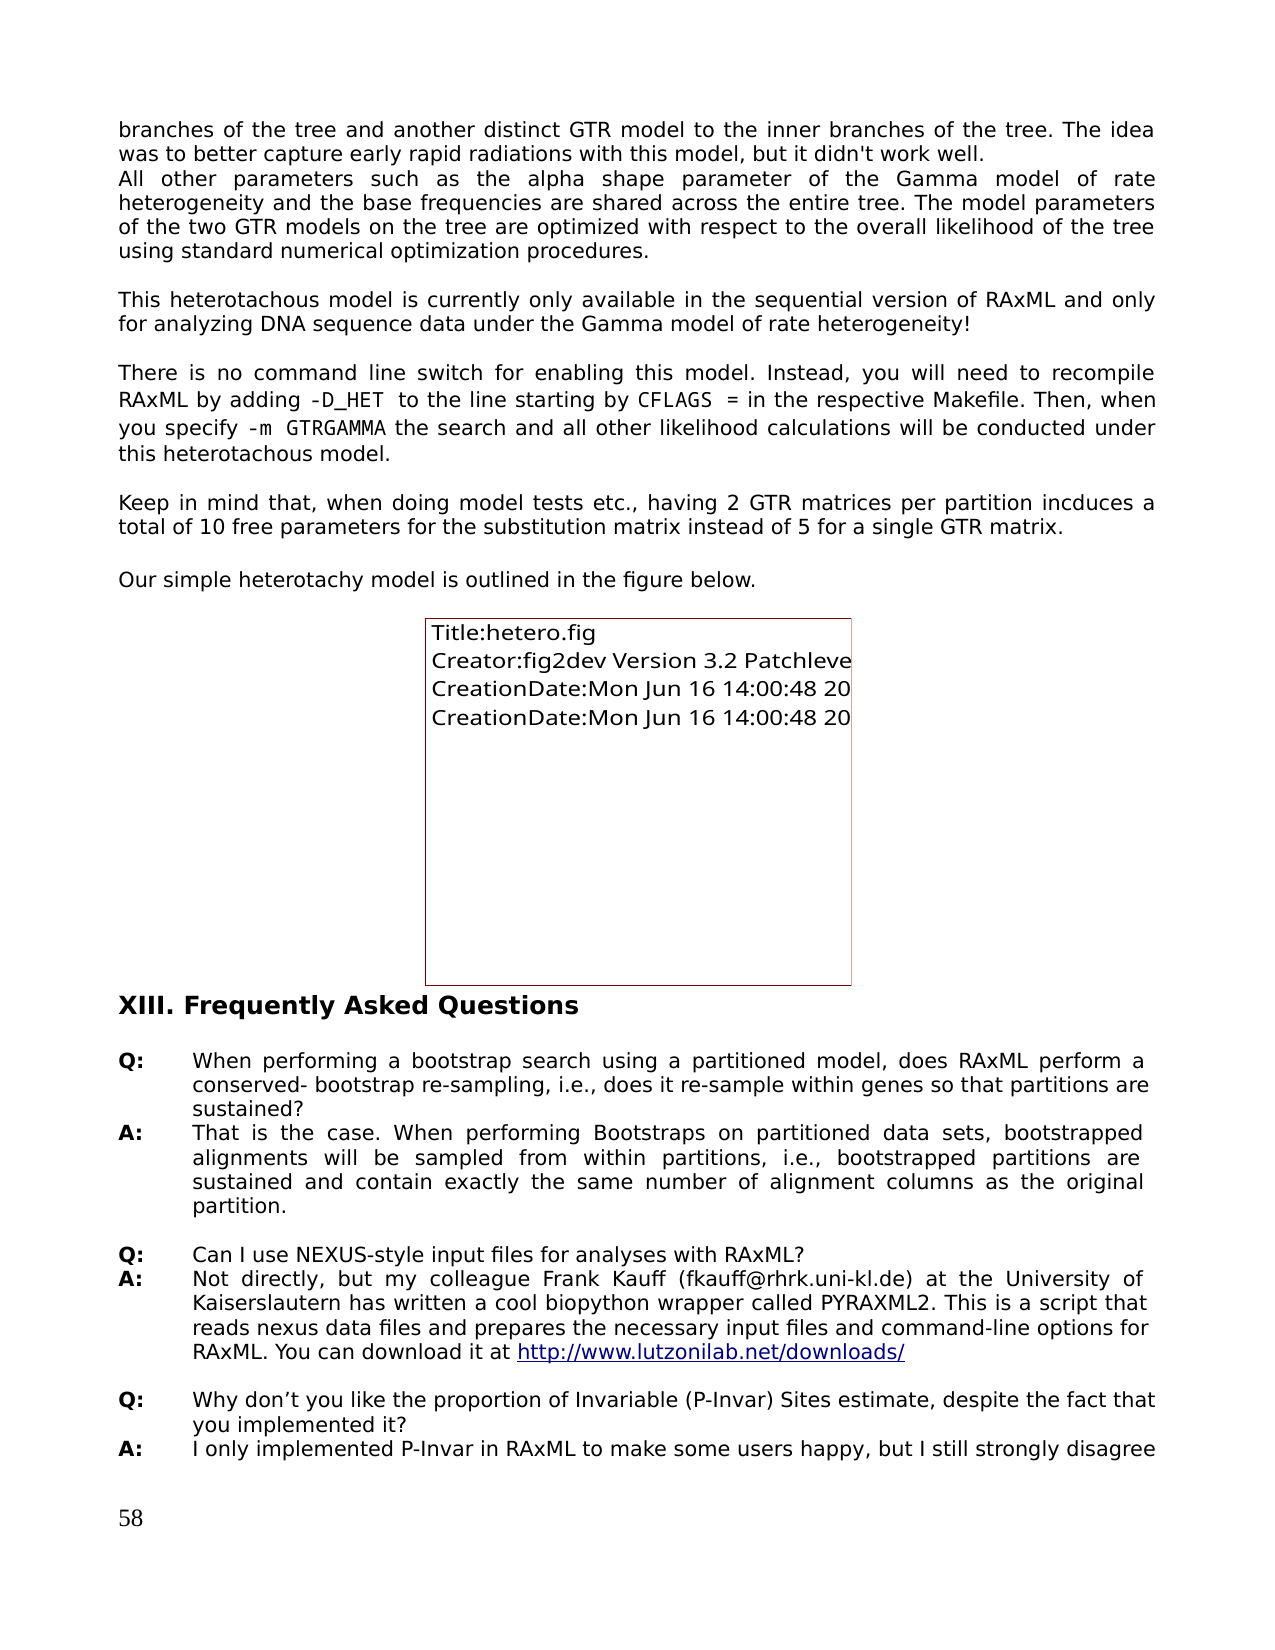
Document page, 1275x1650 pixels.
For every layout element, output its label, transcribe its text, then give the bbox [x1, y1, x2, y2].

text A: Not directly, but my colleague Frank Kauff (fkauff@rhrk.uni-kl.de) at the University of Kaiserslautern has written a cool biopython wrapper called PYRAXML2. This is a script that reads nexus data files and prepares the necessary input files and command-line options for RAxML. You can download it at http://www.lutzonilab.net/downloads/ [118, 1267, 1157, 1364]
text A: That is the case. When performing Bootstraps on partitioned data sets, bootstrapped alignments will be sampled from within partitions, i.e., bootstrapped partitions are sustained and contain exactly the same number of alignment columns as the original partition. [118, 1121, 1157, 1218]
text branches of the tree and another distinct GTR model to the inner branches of the tree. The idea was to better capture early rapid radiations with this model, but it didn't work well. [118, 118, 1157, 167]
text There is no command line switch for enabling this model. Instead, you will need to recompile RAxML by adding -D_HET to the line starting by CFLAGS = in the respective Makefile. Then, when you specify -m GTRGAMMA the search and all other likelihood calculations will be conducted under this heterotachous model. [118, 361, 1157, 466]
text A: I only implemented P-Invar in RAxML to make some users happy, but I still strongly disagree [118, 1437, 1157, 1461]
text Q: Can I use NEXUS-style input files for analyses with RAxML? [118, 1243, 1157, 1267]
text All other parameters such as the alpha shape parameter of the Gamma model of rate heterogeneity and the base frequencies are shared across the entire tree. The model parameters of the two GTR models on the tree are optimized with respect to the overall likelihood of the tree using standard numerical optimization procedures. [118, 167, 1157, 264]
text XIII. Frequently Asked Questions [118, 991, 1157, 1020]
text Keep in mind that, when doing model tests etc., having 2 GTR matrices per partition incduces a total of 10 free parameters for the substitution matrix instead of 5 for a single GTR matrix. [118, 491, 1157, 539]
text Our simple heterotachy model is outlined in the figure below. [118, 568, 1157, 592]
text This heterotachous model is currently only available in the sequential version of RAxML and only for analyzing DNA sequence data under the Gamma model of rate heterogeneity! [118, 288, 1157, 337]
text Q: Why don’t you like the proportion of Invariable (P-Invar) Sites estimate, despite the fact that you implemented it? [118, 1388, 1157, 1437]
text Q: When performing a bootstrap search using a partitioned model, does RAxML perform a conserved- bootstrap re-sampling, i.e., does it re-sample within genes so that partitions are sustained? [118, 1049, 1157, 1121]
